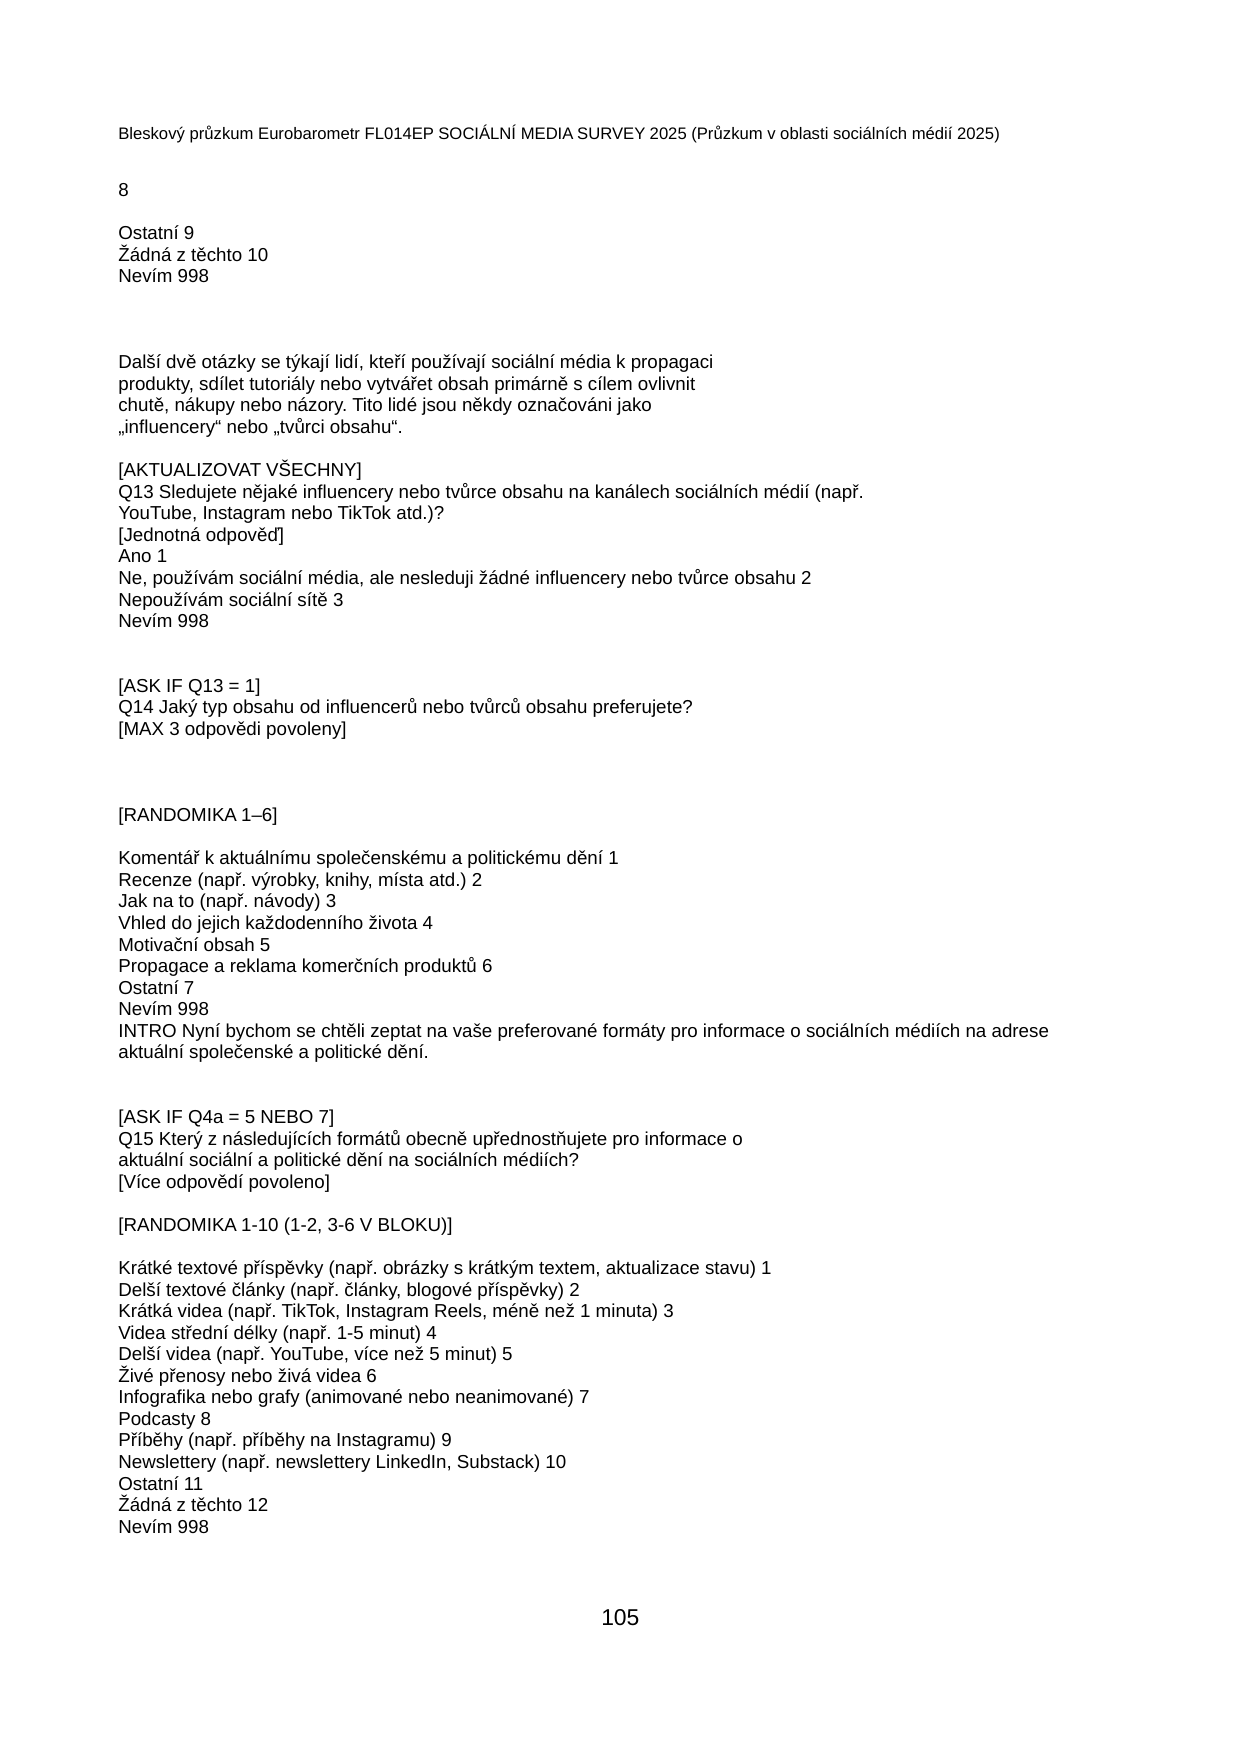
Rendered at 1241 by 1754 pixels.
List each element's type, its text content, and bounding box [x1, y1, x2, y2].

text Další dvě otázky se týkají lidí, kteří používají sociální média k propagaci [118, 351, 1122, 373]
text Recenze (např. výrobky, knihy, místa atd.) 2 [118, 869, 1122, 890]
text [RANDOMIKA 1-10 (1-2, 3-6 V BLOKU)] [118, 1214, 1122, 1235]
text Delší videa (např. YouTube, více než 5 minut) 5 [118, 1343, 1122, 1364]
text [Jednotná odpověď] [118, 524, 1122, 545]
text Ostatní 7 [118, 976, 1122, 998]
text Živé přenosy nebo živá videa 6 [118, 1364, 1122, 1386]
text Ostatní 9 [118, 222, 1122, 243]
text Krátká videa (např. TikTok, Instagram Reels, méně než 1 minuta) 3 [118, 1300, 1122, 1321]
text Komentář k aktuálnímu společenskému a politickému dění 1 [118, 847, 1122, 869]
text [ASK IF Q13 = 1] [118, 674, 1122, 696]
text Žádná z těchto 12 [118, 1494, 1122, 1516]
text Q14 Jaký typ obsahu od influencerů nebo tvůrců obsahu preferujete? [118, 696, 1122, 718]
text [AKTUALIZOVAT VŠECHNY] [118, 459, 1122, 481]
text INTRO Nyní bychom se chtěli zeptat na vaše preferované formáty pro informace o sociálních médiích na adrese [118, 1019, 1122, 1041]
text Nevím 998 [118, 998, 1122, 1019]
text Žádná z těchto 10 [118, 243, 1122, 265]
text [MAX 3 odpovědi povoleny] [118, 718, 1122, 739]
text [ASK IF Q4a = 5 NEBO 7] [118, 1106, 1122, 1127]
text Q13 Sledujete nějaké influencery nebo tvůrce obsahu na kanálech sociálních médií (např. [118, 481, 1122, 502]
text Příběhy (např. příběhy na Instagramu) 9 [118, 1429, 1122, 1451]
text „influencery“ nebo „tvůrci obsahu“. [118, 416, 1122, 437]
text Infografika nebo grafy (animované nebo neanimované) 7 [118, 1386, 1122, 1408]
text Q15 Který z následujících formátů obecně upřednostňujete pro informace o [118, 1127, 1122, 1149]
text Podcasty 8 [118, 1408, 1122, 1429]
text Nevím 998 [118, 1516, 1122, 1537]
text aktuální společenské a politické dění. [118, 1041, 1122, 1063]
text Jak na to (např. návody) 3 [118, 890, 1122, 912]
text Delší textové články (např. články, blogové příspěvky) 2 [118, 1278, 1122, 1300]
text Motivační obsah 5 [118, 933, 1122, 955]
text 8 [118, 179, 1122, 200]
text YouTube, Instagram nebo TikTok atd.)? [118, 502, 1122, 524]
text Nepoužívám sociální sítě 3 [118, 588, 1122, 610]
text Newslettery (např. newslettery LinkedIn, Substack) 10 [118, 1451, 1122, 1472]
text Nevím 998 [118, 610, 1122, 631]
text Krátké textové příspěvky (např. obrázky s krátkým textem, aktualizace stavu) 1 [118, 1257, 1122, 1278]
text Ano 1 [118, 545, 1122, 567]
text Ne, používám sociální média, ale nesleduji žádné influencery nebo tvůrce obsahu 2 [118, 567, 1122, 588]
text [Více odpovědí povoleno] [118, 1171, 1122, 1192]
text aktuální sociální a politické dění na sociálních médiích? [118, 1149, 1122, 1171]
text produkty, sdílet tutoriály nebo vytvářet obsah primárně s cílem ovlivnit [118, 373, 1122, 394]
text Videa střední délky (např. 1-5 minut) 4 [118, 1321, 1122, 1343]
text Vhled do jejich každodenního života 4 [118, 912, 1122, 933]
text Ostatní 11 [118, 1472, 1122, 1494]
text Nevím 998 [118, 265, 1122, 286]
text Propagace a reklama komerčních produktů 6 [118, 955, 1122, 976]
text [RANDOMIKA 1–6] [118, 804, 1122, 826]
text chutě, nákupy nebo názory. Tito lidé jsou někdy označováni jako [118, 394, 1122, 416]
